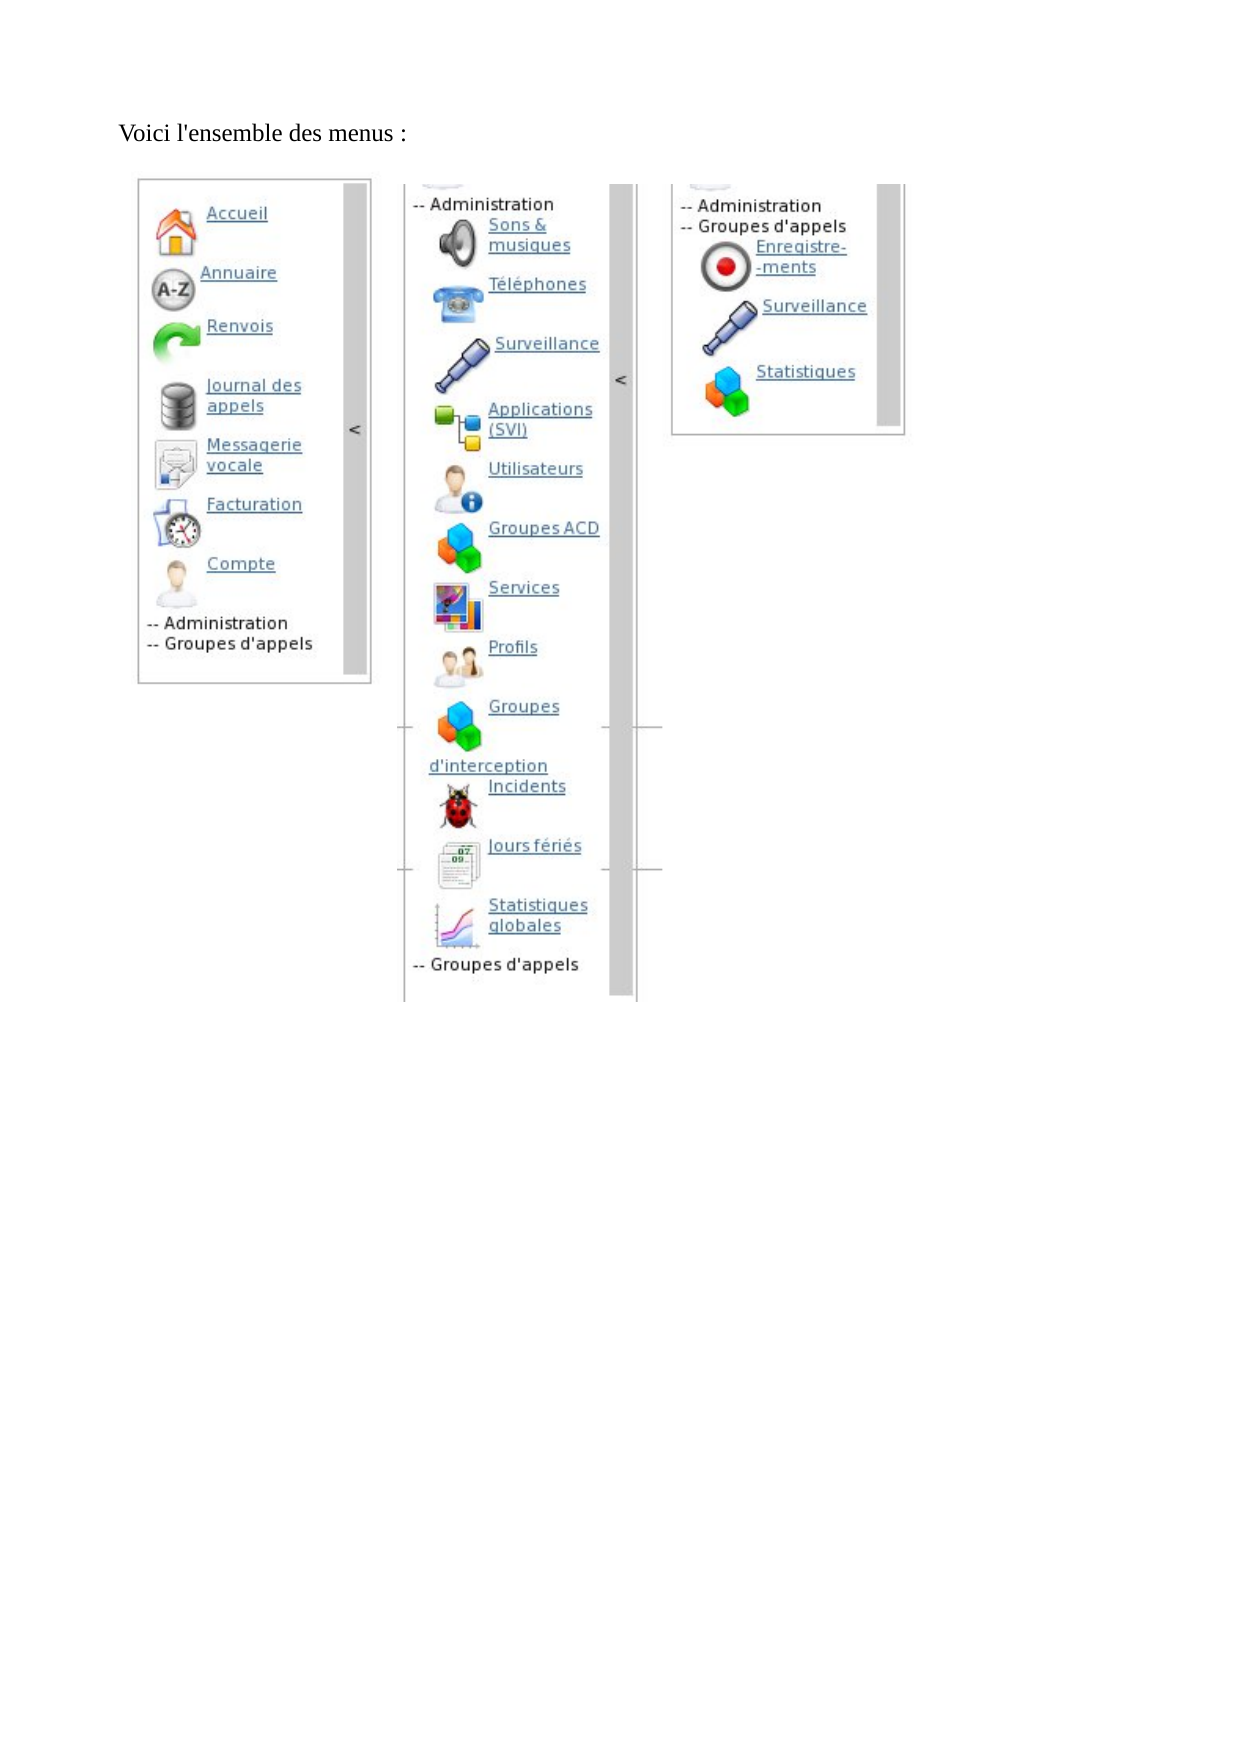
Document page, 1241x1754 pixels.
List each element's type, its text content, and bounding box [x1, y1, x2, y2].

picture [397, 184, 929, 1002]
picture [131, 171, 386, 703]
text Voici l'ensemble des menus : [118, 118, 1122, 147]
